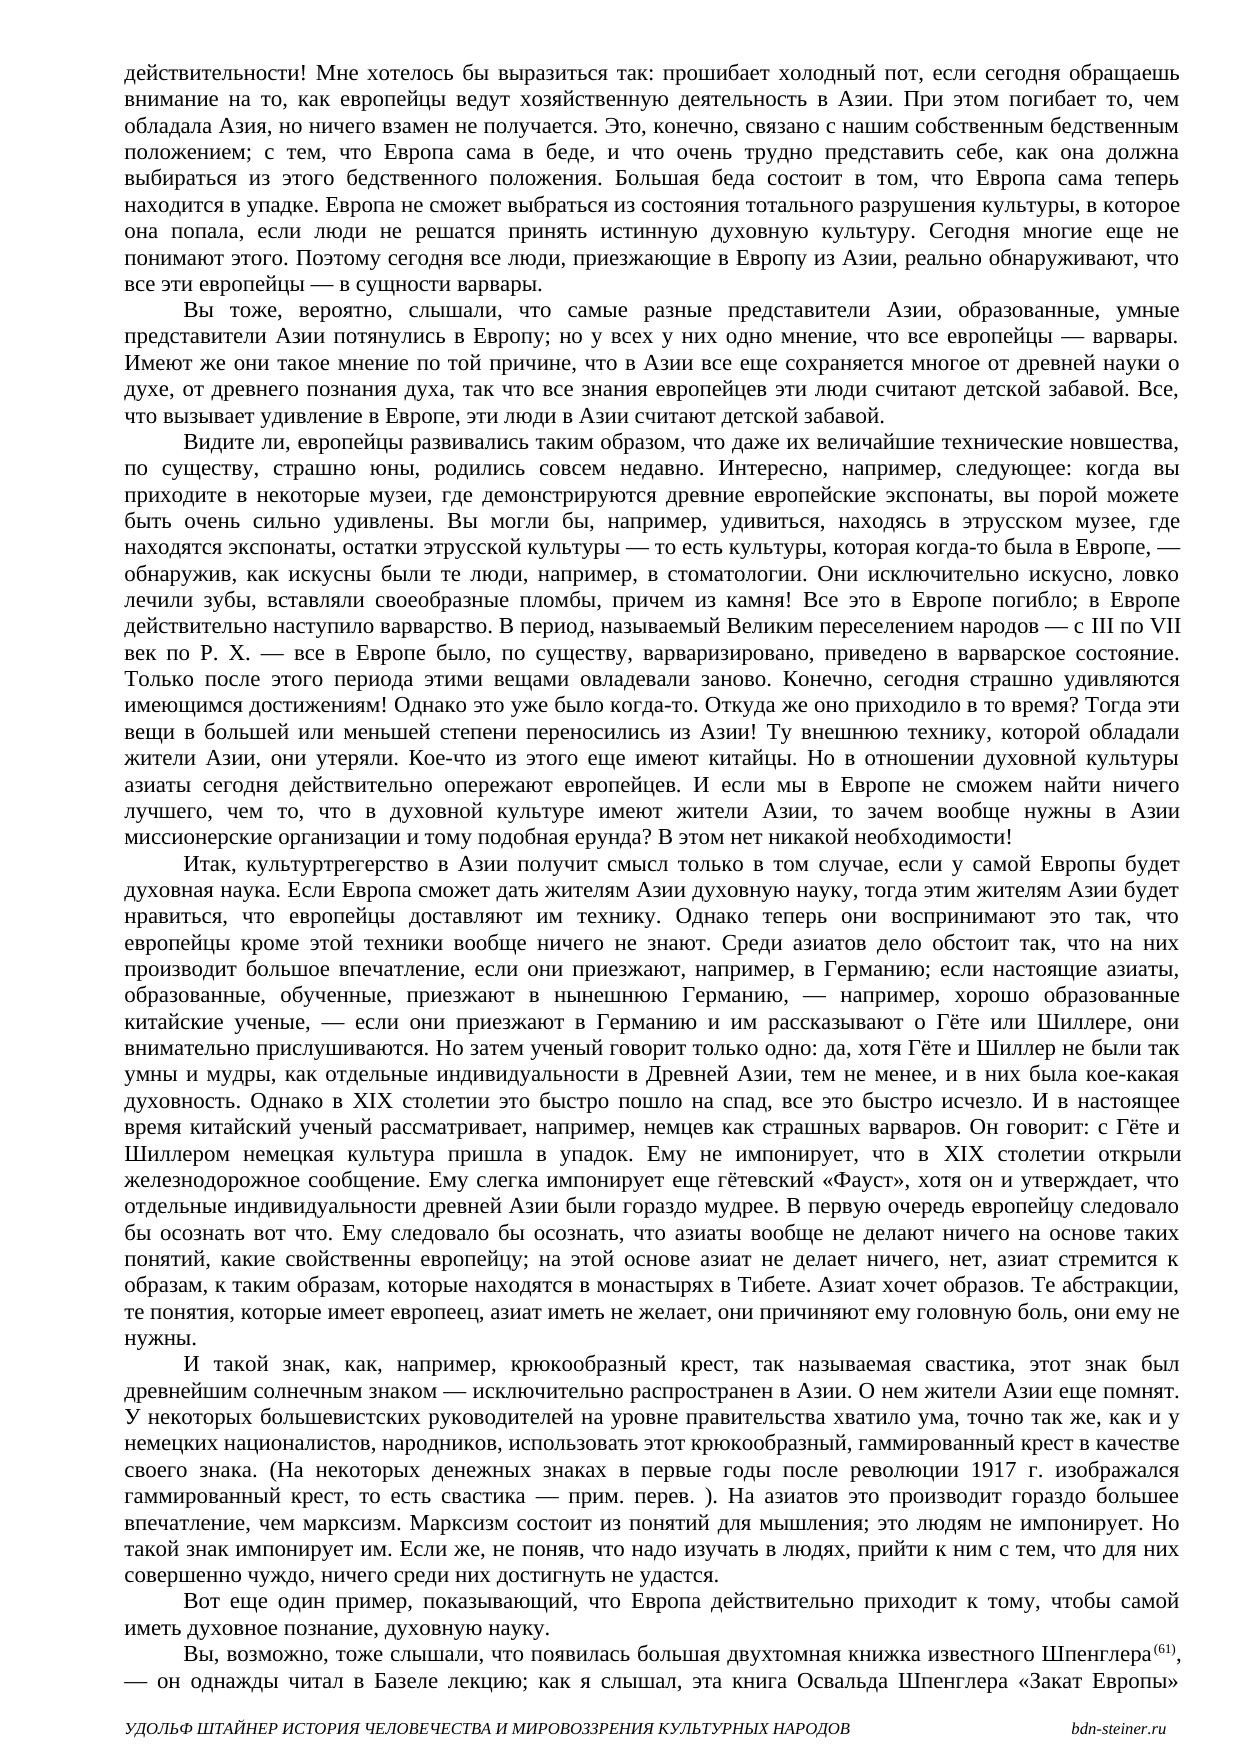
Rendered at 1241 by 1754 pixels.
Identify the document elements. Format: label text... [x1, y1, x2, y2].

text Вы, возможно, тоже слышали, что появилась большая двухтомная книжка известного Шпенглера(61), — он однажды читал в Базеле лекцию; как я слышал, эта книга Освальда Шпенглера «Закат Европы» [124, 1640, 1181, 1693]
text действительности! Мне хотелось бы выразиться так: прошибает холодный пот, если сегодня обращаешь внимание на то, как европейцы ведут хозяйственную деятельность в Азии. При этом погибает то, чем обладала Азия, но ничего взамен не получается. Это, конечно, связано с нашим собственным бедственным положением; с тем, что Европа сама в беде, и что очень трудно представить себе, как она должна выбираться из этого бедственного положения. Большая беда состоит в том, что Европа сама теперь находится в упадке. Европа не сможет выбраться из состояния тотального разрушения культуры, в которое она попала, если люди не решатся принять истинную духовную культуру. Сегодня многие еще не понимают этого. Поэтому сегодня все люди, приезжающие в Европу из Азии, реально обнаруживают, что все эти европейцы — в сущности варвары. [124, 59, 1181, 296]
text Видите ли, европейцы развивались таким образом, что даже их величайшие технические новшества, по существу, страшно юны, родились совсем недавно. Интересно, например, следующее: когда вы приходите в некоторые музеи, где демонстрируются древние европейские экспонаты, вы порой можете быть очень сильно удивлены. Вы могли бы, например, удивиться, находясь в этрусском музее, где находятся экспонаты, остатки этрусской культуры — то есть культуры, которая когда-то была в Европе, — обнаружив, как искусны были те люди, например, в стоматологии. Они исключительно искусно, ловко лечили зубы, вставляли своеобразные пломбы, причем из камня! Все это в Европе погибло; в Европе действительно наступило варварство. В период, называемый Великим переселением народов — с III по VII век по Р. Х. — все в Европе было, по существу, варваризировано, приведено в варварское состояние. Только после этого периода этими вещами овладевали заново. Конечно, сегодня страшно удивляются имеющимся достижениям! Однако это уже было когда-то. Откуда же оно приходило в то время? Тогда эти вещи в большей или меньшей степени переносились из Азии! Ту внешнюю технику, которой обладали жители Азии, они утеряли. Кое-что из этого еще имеют китайцы. Но в отношении духовной культуры азиаты сегодня действительно опережают европейцев. И если мы в Европе не сможем найти ничего лучшего, чем то, что в духовной культуре имеют жители Азии, то зачем вообще нужны в Азии миссионерские организации и тому подобная ерунда? В этом нет никакой необходимости! [124, 428, 1181, 850]
text И такой знак, как, например, крюкообразный крест, так называемая свастика, этот знак был древнейшим солнечным знаком — исключительно распространен в Азии. О нем жители Азии еще помнят. У некоторых большевистских руководителей на уровне правительства хватило ума, точно так же, как и у немецких националистов, народников, использовать этот крюкообразный, гаммированный крест в качестве своего знака. (На некоторых денежных знаках в первые годы после революции 1917 г. изображался гаммированный крест, то есть свастика — прим. перев. ). На азиатов это производит гораздо большее впечатление, чем марксизм. Марксизм состоит из понятий для мышления; это людям не импонирует. Но такой знак импонирует им. Если же, не поняв, что надо изучать в людях, прийти к ним с тем, что для них совершенно чуждо, ничего среди них достигнуть не удастся. [124, 1350, 1181, 1588]
text Вот еще один пример, показывающий, что Европа действительно приходит к тому, чтобы самой иметь духовное познание, духовную науку. [124, 1588, 1181, 1640]
text Итак, культуртрегерство в Азии получит смысл только в том случае, если у самой Европы будет духовная наука. Если Европа сможет дать жителям Азии духовную науку, тогда этим жителям Азии будет нравиться, что европейцы доставляют им технику. Однако теперь они воспринимают это так, что европейцы кроме этой техники вообще ничего не знают. Среди азиатов дело обстоит так, что на них производит большое впечатление, если они приезжают, например, в Германию; если настоящие азиаты, образованные, обученные, приезжают в нынешнюю Германию, — например, хорошо образованные китайские ученые, — если они приезжают в Германию и им рассказывают о Гёте или Шиллере, они внимательно прислушиваются. Но затем ученый говорит только одно: да, хотя Гёте и Шиллер не были так умны и мудры, как отдельные индивидуальности в Древней Азии, тем не менее, и в них была кое-какая духовность. Однако в XIX столетии это быстро пошло на спад, все это быстро исчезло. И в настоящее время китайский ученый рассматривает, например, немцев как страшных варваров. Он говорит: с Гёте и Шиллером немецкая культура пришла в упадок. Ему не импонирует, что в XIX столетии открыли железнодорожное сообщение. Ему слегка импонирует еще гётевский «Фауст», хотя он и утверждает, что отдельные индивидуальности древней Азии были гораздо мудрее. В первую очередь европейцу следовало бы осознать вот что. Ему следовало бы осознать, что азиаты вообще не делают ничего на основе таких понятий, какие свойственны европейцу; на этой основе азиат не делает ничего, нет, азиат стремится к образам, к таким образам, которые находятся в монастырях в Тибете. Азиат хочет образов. Те абстракции, те понятия, которые имеет европеец, азиат иметь не желает, они причиняют ему головную боль, они ему не нужны. [124, 850, 1181, 1350]
text Вы тоже, вероятно, слышали, что самые разные представители Азии, образованные, умные представители Азии потянулись в Европу; но у всех у них одно мнение, что все европейцы — варвары. Имеют же они такое мнение по той причине, что в Азии все еще сохраняется многое от древней науки о духе, от древнего познания духа, так что все знания европейцев эти люди считают детской забавой. Все, что вызывает удивление в Европе, эти люди в Азии считают детской забавой. [124, 296, 1181, 428]
